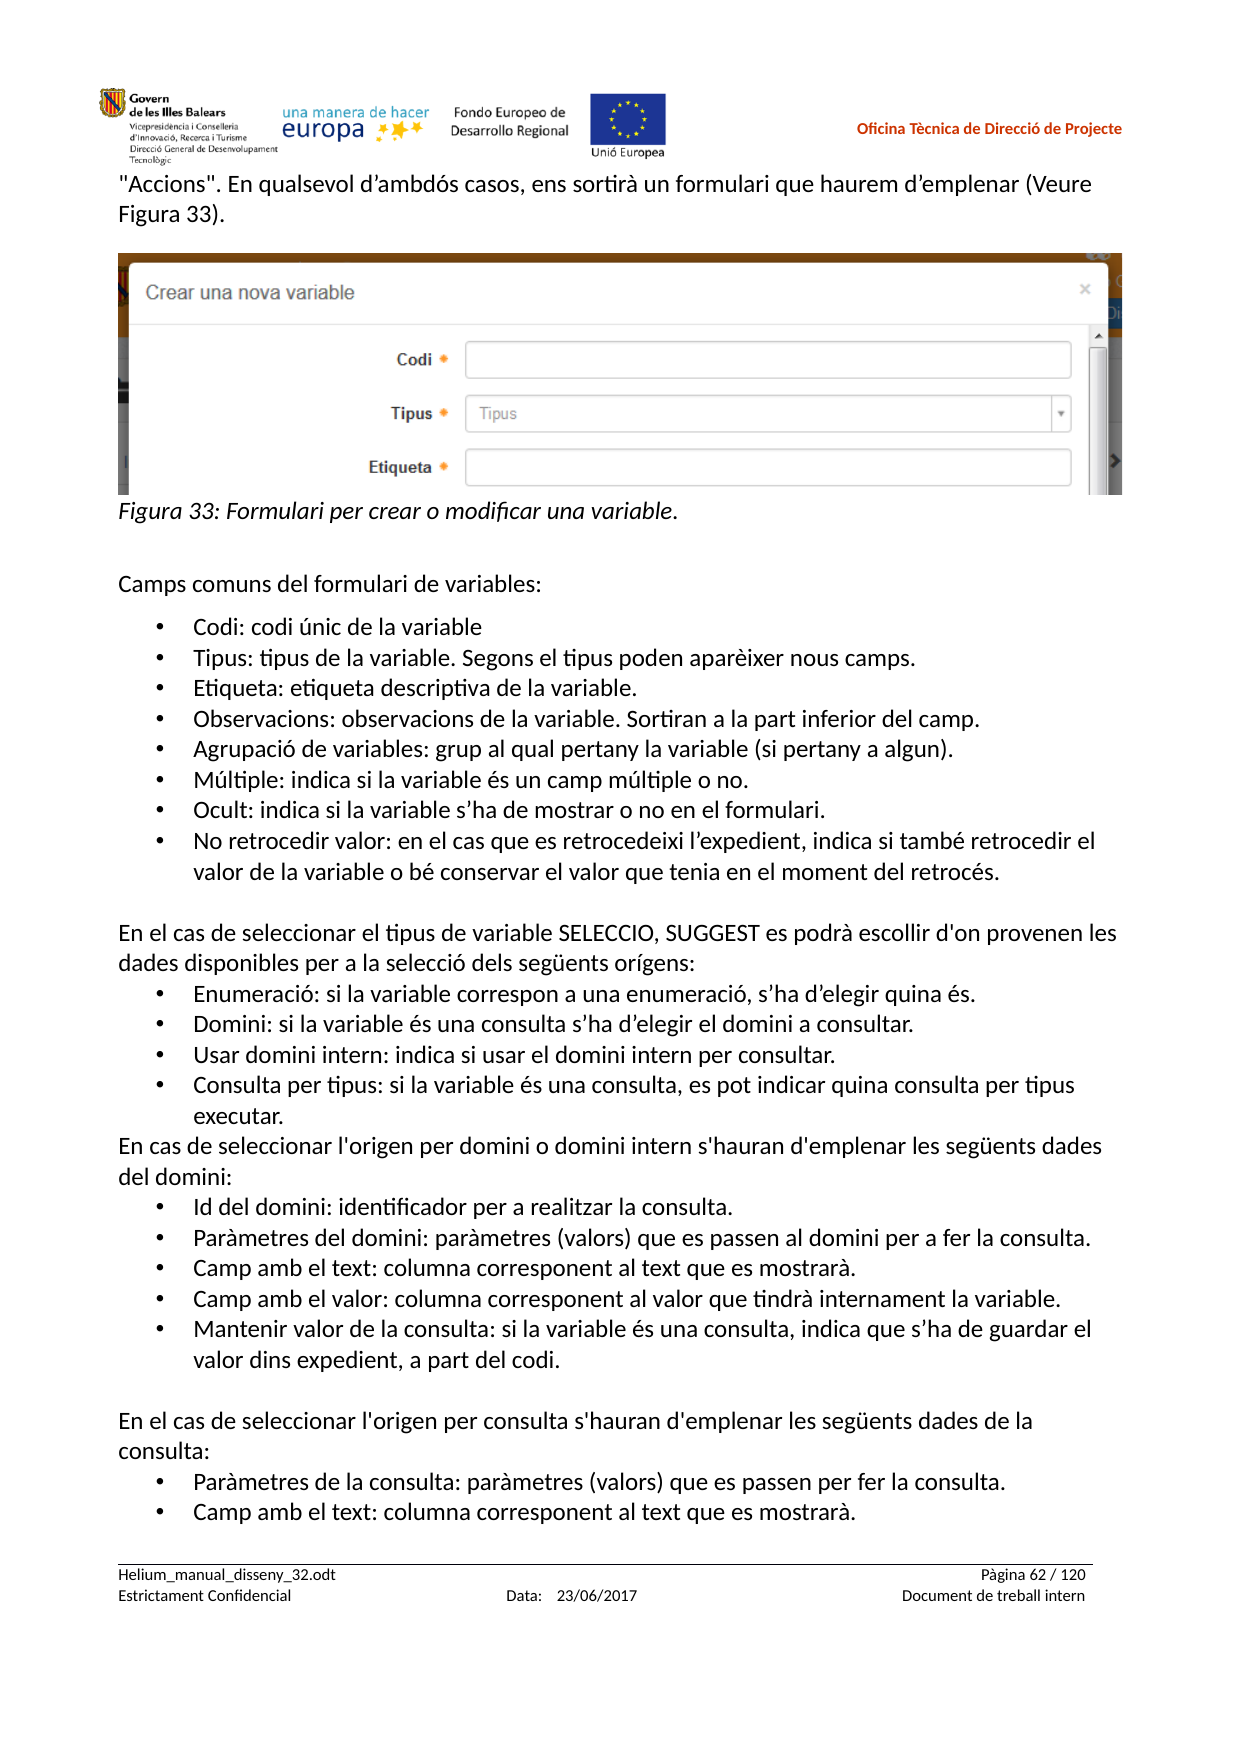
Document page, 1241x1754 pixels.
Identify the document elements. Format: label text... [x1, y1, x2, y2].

list Paràmetres del domini: paràmetres (valors) que es passen al domini per a fer la consulta. [156, 1222, 1122, 1252]
list Paràmetres de la consulta: paràmetres (valors) que es passen per fer la consulta. [156, 1466, 1122, 1497]
picture [118, 253, 1123, 495]
list Mantenir valor de la consulta: si la variable és una consulta, indica que s’ha de guardar el valor dins expedient, a part del codi. [156, 1313, 1122, 1374]
list Usar domini intern: indica si usar el domini intern per consultar. [156, 1039, 1122, 1069]
list Id del domini: identificador per a realitzar la consulta. [156, 1191, 1122, 1222]
list Camp amb el text: columna corresponent al text que es mostrarà. [156, 1497, 1122, 1527]
list Etiqueta: etiqueta descriptiva de la variable. [156, 672, 1122, 703]
list Enumeració: si la variable correspon a una enumeració, s’ha d’elegir quina és. [156, 978, 1122, 1008]
list Múltiple: indica si la variable és un camp múltiple o no. [156, 764, 1122, 794]
text En el cas de seleccionar l'origen per consulta s'hauran d'emplenar les següents dades de la consulta: [118, 1405, 1122, 1466]
text Figura 33: Formulari per crear o modificar una variable. [118, 495, 1122, 525]
list Observacions: observacions de la variable. Sortiran a la part inferior del camp. [156, 703, 1122, 733]
text En cas de seleccionar l'origen per domini o domini intern s'hauran d'emplenar les següents dades del domini: [118, 1130, 1122, 1191]
picture [99, 87, 668, 166]
text En el cas de seleccionar el tipus de variable SELECCIO, SUGGEST es podrà escollir d'on provenen les dades disponibles per a la selecció dels següents orígens: [118, 917, 1122, 978]
list Ocult: indica si la variable s’ha de mostrar o no en el formulari. [156, 794, 1122, 825]
text Camps comuns del formulari de variables: [118, 568, 1122, 599]
list Agrupació de variables: grup al qual pertany la variable (si pertany a algun). [156, 733, 1122, 764]
list Codi: codi únic de la variable [156, 611, 1122, 642]
list No retrocedir valor: en el cas que es retrocedeixi l’expedient, indica si també retrocedir el valor de la variable o bé conservar el valor que tenia en el moment del retrocés. [156, 825, 1122, 886]
list Domini: si la variable és una consulta s’ha d’elegir el domini a consultar. [156, 1008, 1122, 1039]
list Consulta per tipus: si la variable és una consulta, es pot indicar quina consulta per tipus executar. [156, 1069, 1122, 1130]
text "Accions". En qualsevol d’ambdós casos, ens sortirà un formulari que haurem d’emplenar (Veure Figura 33). [118, 168, 1122, 229]
list Tipus: tipus de la variable. Segons el tipus poden aparèixer nous camps. [156, 642, 1122, 672]
list Camp amb el text: columna corresponent al text que es mostrarà. [156, 1252, 1122, 1283]
list Camp amb el valor: columna corresponent al valor que tindrà internament la variable. [156, 1283, 1122, 1313]
